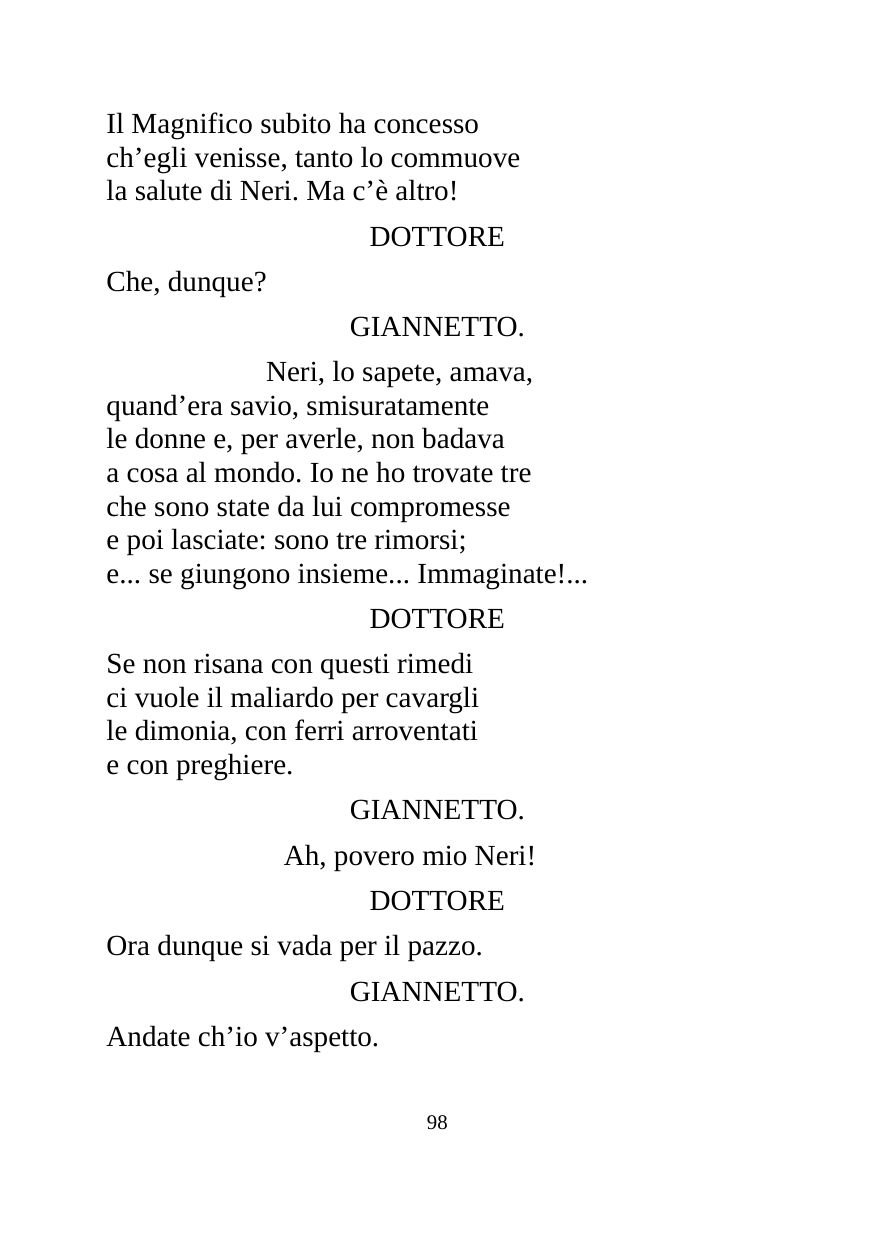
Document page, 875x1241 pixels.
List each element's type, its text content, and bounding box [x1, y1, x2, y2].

text DOTTORE [106, 601, 768, 635]
text Che, dunque? [106, 264, 768, 297]
text Ora dunque si vada per il pazzo. [106, 928, 768, 962]
text Neri, lo sapete, amava, quand’era savio, smisuratamente le donne e, per averle, non badava a cosa al mondo. Io ne ho trovate tre che sono state da lui compromesse e poi lasciate: sono tre rimorsi; e... se giungono insieme... Immaginate!... [106, 354, 768, 589]
text GIANNETTO. [106, 792, 768, 826]
text Il Magnifico subito ha concesso ch’egli venisse, tanto lo commuove la salute di Neri. Ma c’è altro! [106, 106, 768, 207]
text Ah, povero mio Neri! [106, 838, 768, 871]
text GIANNETTO. [106, 974, 768, 1007]
text Se non risana con questi rimedi ci vuole il maliardo per cavargli le dimonia, con ferri arroventati e con preghiere. [106, 646, 768, 781]
text DOTTORE [106, 219, 768, 252]
text DOTTORE [106, 883, 768, 917]
text GIANNETTO. [106, 309, 768, 343]
text Andate ch’io v’aspetto. [106, 1019, 768, 1052]
